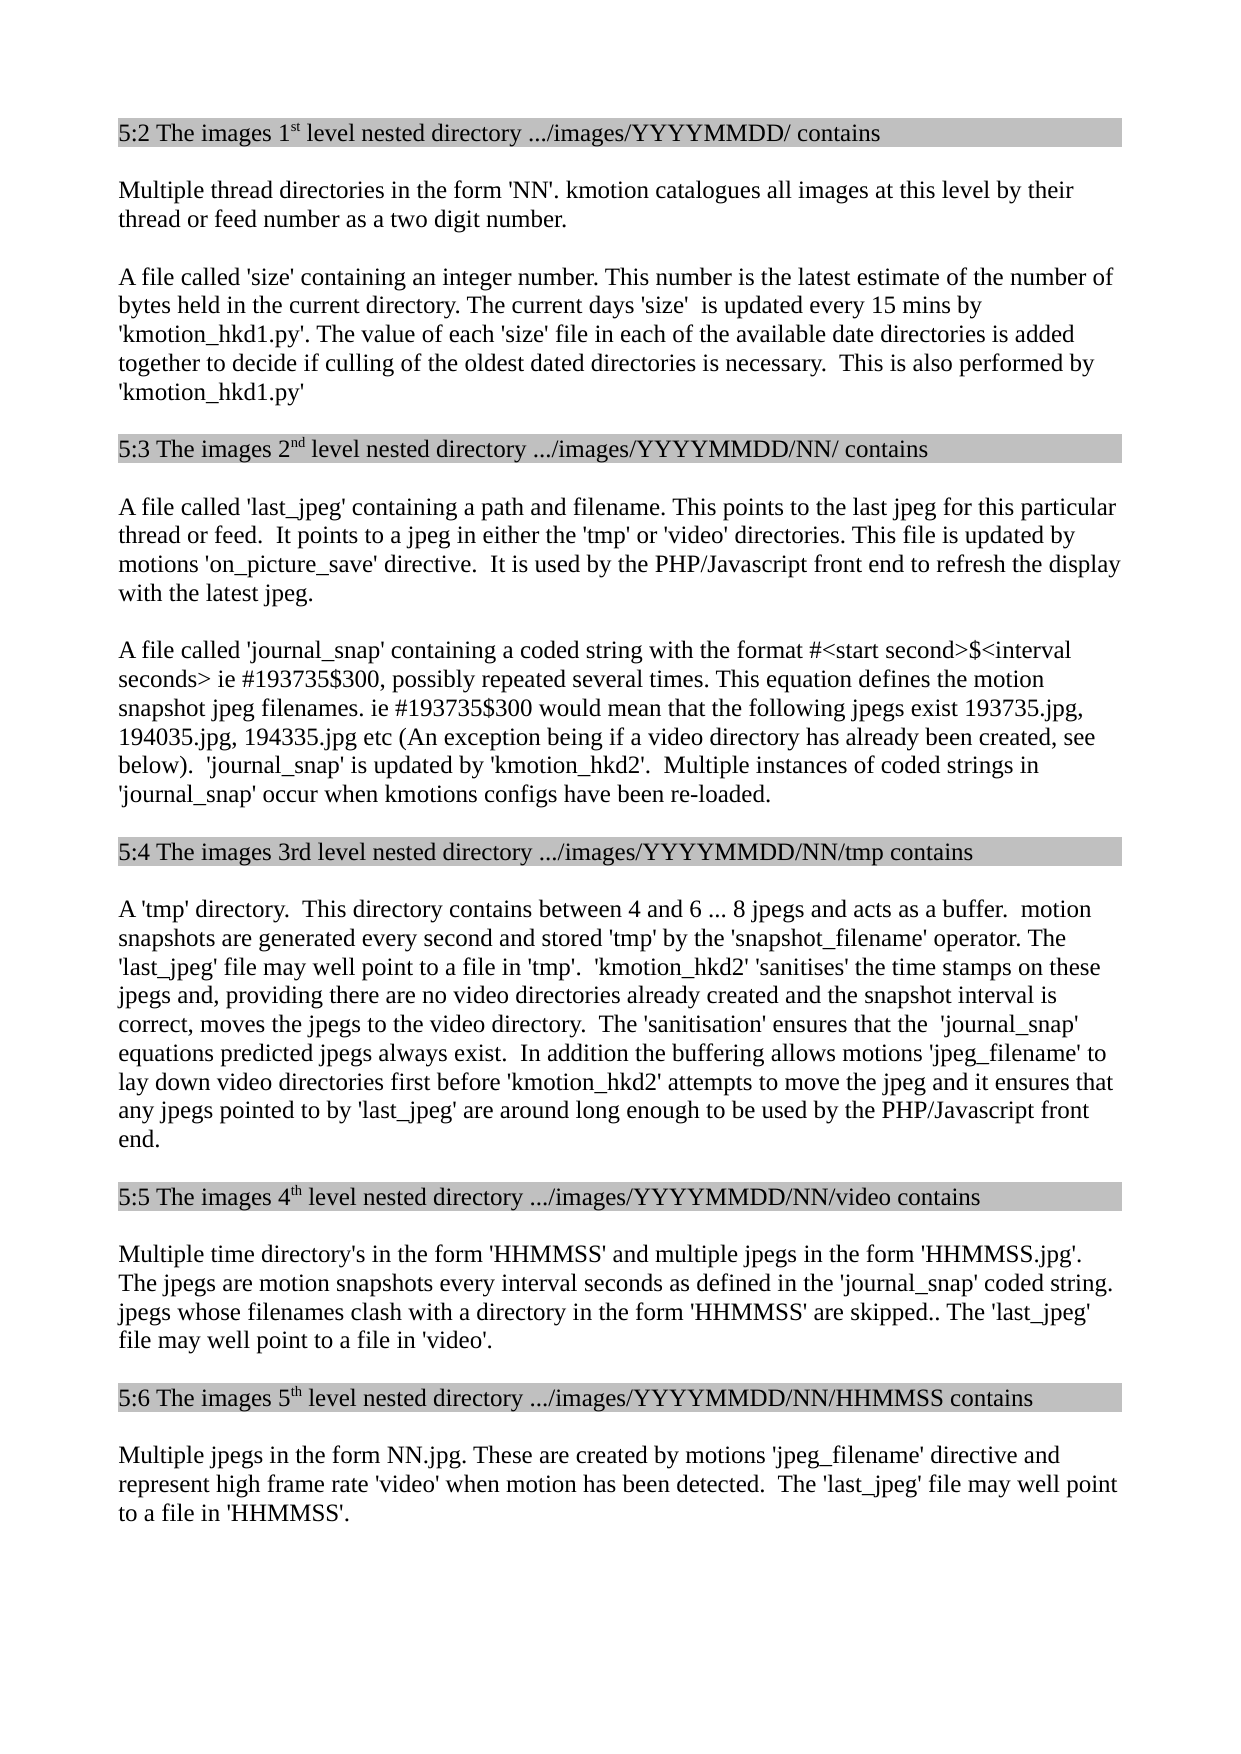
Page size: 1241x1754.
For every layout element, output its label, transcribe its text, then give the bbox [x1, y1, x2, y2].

text 5:6 The images 5th level nested directory .../images/YYYYMMDD/NN/HHMMSS contains [118, 1383, 1122, 1412]
text Multiple time directory's in the form 'HHMMSS' and multiple jpegs in the form 'HHMMSS.jpg'. The jpegs are motion snapshots every interval seconds as defined in the 'journal_snap' coded string. jpegs whose filenames clash with a directory in the form 'HHMMSS' are skipped.. The 'last_jpeg' file may well point to a file in 'video'. [118, 1239, 1122, 1354]
text A file called 'last_jpeg' containing a path and filename. This points to the last jpeg for this particular thread or feed. It points to a jpeg in either the 'tmp' or 'video' directories. This file is updated by motions 'on_picture_save' directive. It is used by the PHP/Javascript front end to refresh the display with the latest jpeg. [118, 492, 1122, 607]
text Multiple jpegs in the form NN.jpg. These are created by motions 'jpeg_filename' directive and represent high frame rate 'video' when motion has been detected. The 'last_jpeg' file may well point to a file in 'HHMMSS'. [118, 1441, 1122, 1527]
text Multiple thread directories in the form 'NN'. kmotion catalogues all images at this level by their thread or feed number as a two digit number. [118, 176, 1122, 233]
text 5:2 The images 1st level nested directory .../images/YYYYMMDD/ contains [118, 118, 1122, 147]
text 5:3 The images 2nd level nested directory .../images/YYYYMMDD/NN/ contains [118, 434, 1122, 463]
text A file called 'size' containing an integer number. This number is the latest estimate of the number of bytes held in the current directory. The current days 'size' is updated every 15 mins by 'kmotion_hkd1.py'. The value of each 'size' file in each of the available date directories is added together to decide if culling of the oldest dated directories is necessary. This is also performed by 'kmotion_hkd1.py' [118, 262, 1122, 406]
text 5:5 The images 4th level nested directory .../images/YYYYMMDD/NN/video contains [118, 1182, 1122, 1211]
text A 'tmp' directory. This directory contains between 4 and 6 ... 8 jpegs and acts as a buffer. motion snapshots are generated every second and stored 'tmp' by the 'snapshot_filename' operator. The 'last_jpeg' file may well point to a file in 'tmp'. 'kmotion_hkd2' 'sanitises' the time stamps on these jpegs and, providing there are no video directories already created and the snapshot interval is correct, moves the jpegs to the video directory. The 'sanitisation' ensures that the 'journal_snap' equations predicted jpegs always exist. In addition the buffering allows motions 'jpeg_filename' to lay down video directories first before 'kmotion_hkd2' attempts to move the jpeg and it ensures that any jpegs pointed to by 'last_jpeg' are around long enough to be used by the PHP/Javascript front end. [118, 894, 1122, 1153]
text A file called 'journal_snap' containing a coded string with the format #<start second>$<interval seconds> ie #193735$300, possibly repeated several times. This equation defines the motion snapshot jpeg filenames. ie #193735$300 would mean that the following jpegs exist 193735.jpg, 194035.jpg, 194335.jpg etc (An exception being if a video directory has already been created, see below). 'journal_snap' is updated by 'kmotion_hkd2'. Multiple instances of coded strings in 'journal_snap' occur when kmotions configs have been re-loaded. [118, 636, 1122, 808]
text 5:4 The images 3rd level nested directory .../images/YYYYMMDD/NN/tmp contains [118, 837, 1122, 866]
